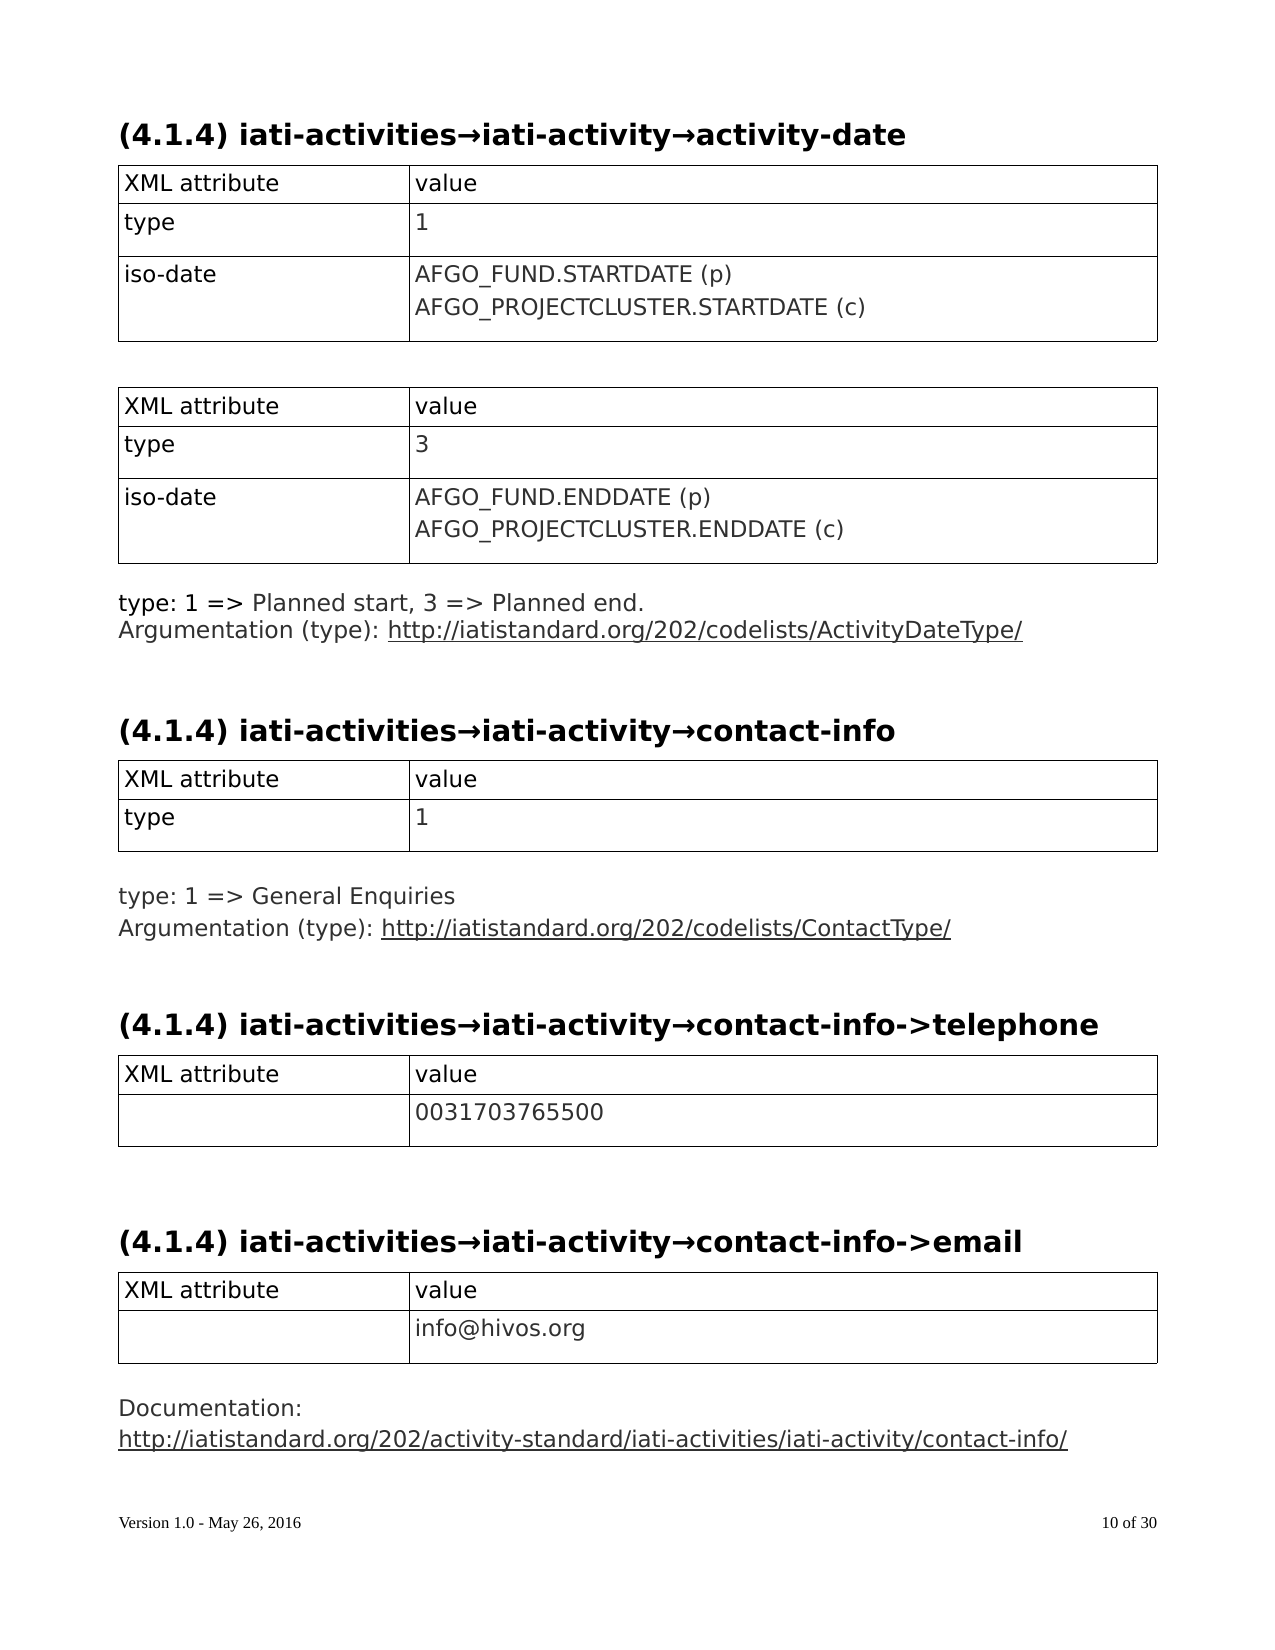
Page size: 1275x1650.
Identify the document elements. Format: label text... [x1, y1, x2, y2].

text Documentation: http://iatistandard.org/202/activity-standard/iati-activities/iati-activity/contact-info/ [118, 1364, 1157, 1453]
table_cell [119, 1095, 409, 1146]
table_header XML attribute [119, 166, 409, 203]
text type: 1 => Planned start, 3 => Planned end. Argumentation (type): http://iatistandard.org/202/codelists/ActivityDateType/ [118, 590, 1157, 644]
table_cell AFGO_FUND.ENDDATE (p) AFGO_PROJECTCLUSTER.ENDDATE (c) [410, 479, 1157, 563]
table_cell 1 [410, 800, 1157, 851]
table_cell type [119, 204, 409, 256]
table_header XML attribute [119, 761, 409, 798]
table_cell iso-date [119, 479, 409, 563]
subtitle (4.1.4) iati-activities→iati-activity→contact-info->telephone [118, 1008, 1157, 1043]
subtitle (4.1.4) iati-activities→iati-activity→contact-info [118, 714, 1157, 748]
table_cell 0031703765500 [410, 1095, 1157, 1146]
table_cell type [119, 427, 409, 478]
table_cell [119, 1311, 409, 1363]
subtitle (4.1.4) iati-activities→iati-activity→activity-date [118, 118, 1157, 152]
table_cell iso-date [119, 257, 409, 341]
table_header value [410, 166, 1157, 203]
table_cell 3 [410, 427, 1157, 478]
table_header XML attribute [119, 1273, 409, 1310]
table_cell type [119, 800, 409, 851]
table_header XML attribute [119, 1056, 409, 1093]
table_cell info@hivos.org [410, 1311, 1157, 1363]
table_header value [410, 388, 1157, 426]
table_header value [410, 761, 1157, 798]
table_header value [410, 1273, 1157, 1310]
table_header value [410, 1056, 1157, 1093]
text type: 1 => General Enquiries Argumentation (type): http://iatistandard.org/202/codelists/ContactType/ [118, 852, 1157, 942]
table_header XML attribute [119, 388, 409, 426]
subtitle (4.1.4) iati-activities→iati-activity→contact-info->email [118, 1225, 1157, 1259]
table_cell AFGO_FUND.STARTDATE (p) AFGO_PROJECTCLUSTER.STARTDATE (c) [410, 257, 1157, 341]
table_cell 1 [410, 204, 1157, 256]
